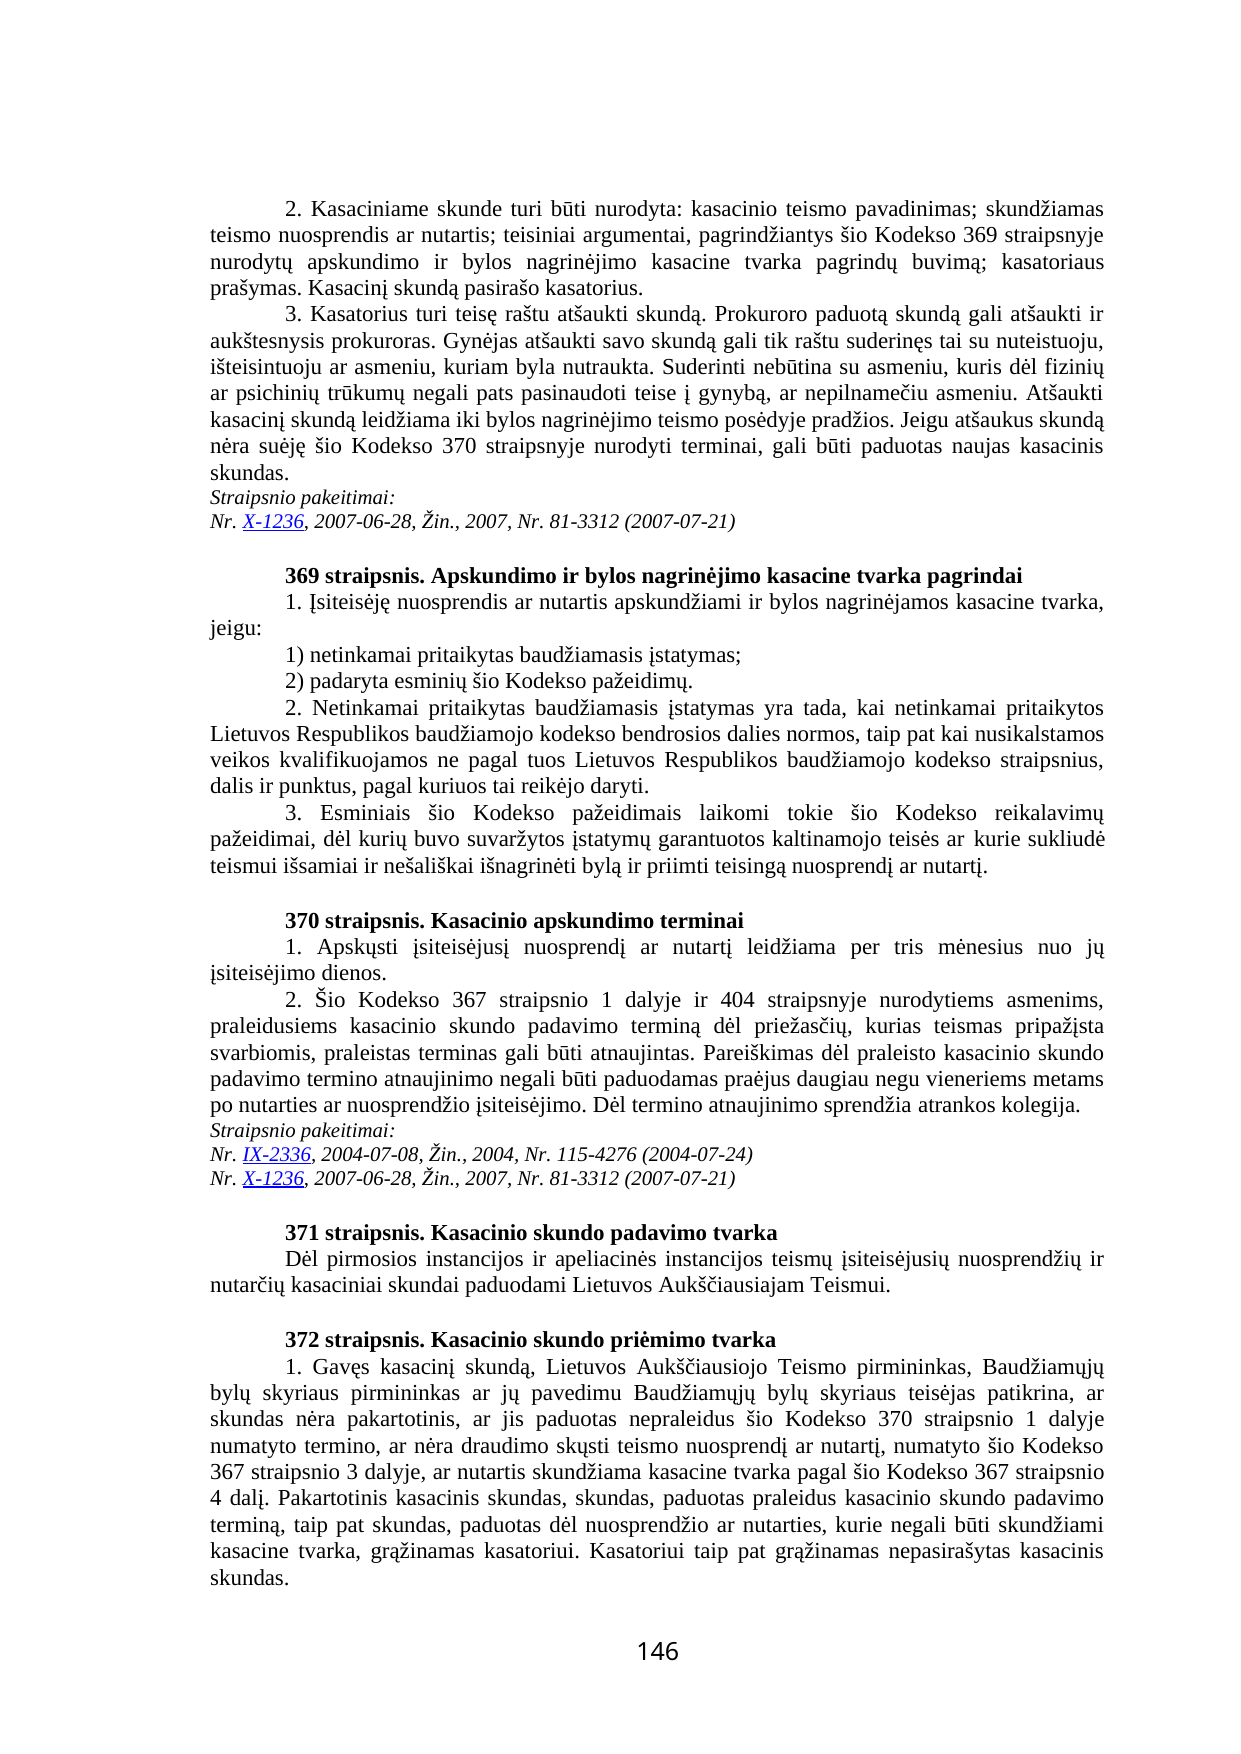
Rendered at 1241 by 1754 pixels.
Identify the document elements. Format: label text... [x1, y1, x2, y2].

text 1. Apskųsti įsiteisėjusį nuosprendį ar nutartį leidžiama per tris mėnesius nuo jų įsiteisėjimo dienos. [210, 933, 1106, 986]
text 1. Įsiteisėję nuosprendis ar nutartis apskundžiami ir bylos nagrinėjamos kasacine tvarka, jeigu: [210, 588, 1106, 641]
text 1) netinkamai pritaikytas baudžiamasis įstatymas; [210, 641, 1106, 667]
text 2. Šio Kodekso 367 straipsnio 1 dalyje ir 404 straipsnyje nurodytiems asmenims, praleidusiems kasacinio skundo padavimo terminą dėl priežasčių, kurias teismas pripažįsta svarbiomis, praleistas terminas gali būti atnaujintas. Pareiškimas dėl praleisto kasacinio skundo padavimo termino atnaujinimo negali būti paduodamas praėjus daugiau negu vieneriems metams po nutarties ar nuosprendžio įsiteisėjimo. Dėl termino atnaujinimo sprendžia atrankos kolegija. [210, 986, 1106, 1118]
text Straipsnio pakeitimai: [210, 485, 1106, 509]
text 372 straipsnis. Kasacinio skundo priėmimo tvarka [210, 1326, 1106, 1353]
text 371 straipsnis. Kasacinio skundo padavimo tvarka [210, 1218, 1106, 1245]
text 1. Gavęs kasacinį skundą, Lietuvos Aukščiausiojo Teismo pirmininkas, Baudžiamųjų bylų skyriaus pirmininkas ar jų pavedimu Baudžiamųjų bylų skyriaus teisėjas patikrina, ar skundas nėra pakartotinis, ar jis paduotas nepraleidus šio Kodekso 370 straipsnio 1 dalyje numatyto termino, ar nėra draudimo skųsti teismo nuosprendį ar nutartį, numatyto šio Kodekso 367 straipsnio 3 dalyje, ar nutartis skundžiama kasacine tvarka pagal šio Kodekso 367 straipsnio 4 dalį. Pakartotinis kasacinis skundas, skundas, paduotas praleidus kasacinio skundo padavimo terminą, taip pat skundas, paduotas dėl nuosprendžio ar nutarties, kurie negali būti skundžiami kasacine tvarka, grąžinamas kasatoriui. Kasatoriui taip pat grąžinamas nepasirašytas kasacinis skundas. [210, 1353, 1106, 1590]
text 370 straipsnis. Kasacinio apskundimo terminai [210, 907, 1106, 933]
text Nr. X-1236, 2007-06-28, Žin., 2007, Nr. 81-3312 (2007-07-21) [210, 1166, 1106, 1190]
text 3. Esminiais šio Kodekso pažeidimais laikomi tokie šio Kodekso reikalavimų pažeidimai, dėl kurių buvo suvaržytos įstatymų garantuotos kaltinamojo teisės ar kurie sukliudė teismui išsamiai ir nešališkai išnagrinėti bylą ir priimti teisingą nuosprendį ar nutartį. [210, 799, 1106, 878]
text Straipsnio pakeitimai: [210, 1118, 1106, 1142]
text Nr. X-1236, 2007-06-28, Žin., 2007, Nr. 81-3312 (2007-07-21) [210, 509, 1106, 533]
text Nr. IX-2336, 2004-07-08, Žin., 2004, Nr. 115-4276 (2004-07-24) [210, 1142, 1106, 1166]
text 2) padaryta esminių šio Kodekso pažeidimų. [210, 667, 1106, 693]
text 3. Kasatorius turi teisę raštu atšaukti skundą. Prokuroro paduotą skundą gali atšaukti ir aukštesnysis prokuroras. Gynėjas atšaukti savo skundą gali tik raštu suderinęs tai su nuteistuoju, išteisintuoju ar asmeniu, kuriam byla nutraukta. Suderinti nebūtina su asmeniu, kuris dėl fizinių ar psichinių trūkumų negali pats pasinaudoti teise į gynybą, ar nepilnamečiu asmeniu. Atšaukti kasacinį skundą leidžiama iki bylos nagrinėjimo teismo posėdyje pradžios. Jeigu atšaukus skundą nėra suėję šio Kodekso 370 straipsnyje nurodyti terminai, gali būti paduotas naujas kasacinis skundas. [210, 300, 1106, 485]
text Dėl pirmosios instancijos ir apeliacinės instancijos teismų įsiteisėjusių nuosprendžių ir nutarčių kasaciniai skundai paduodami Lietuvos Aukščiausiajam Teismui. [210, 1245, 1106, 1298]
text 2. Netinkamai pritaikytas baudžiamasis įstatymas yra tada, kai netinkamai pritaikytos Lietuvos Respublikos baudžiamojo kodekso bendrosios dalies normos, taip pat kai nusikalstamos veikos kvalifikuojamos ne pagal tuos Lietuvos Respublikos baudžiamojo kodekso straipsnius, dalis ir punktus, pagal kuriuos tai reikėjo daryti. [210, 693, 1106, 799]
text 369 straipsnis. Apskundimo ir bylos nagrinėjimo kasacine tvarka pagrindai [210, 562, 1106, 588]
text 2. Kasaciniame skunde turi būti nurodyta: kasacinio teismo pavadinimas; skundžiamas teismo nuosprendis ar nutartis; teisiniai argumentai, pagrindžiantys šio Kodekso 369 straipsnyje nurodytų apskundimo ir bylos nagrinėjimo kasacine tvarka pagrindų buvimą; kasatoriaus prašymas. Kasacinį skundą pasirašo kasatorius. [210, 195, 1106, 300]
